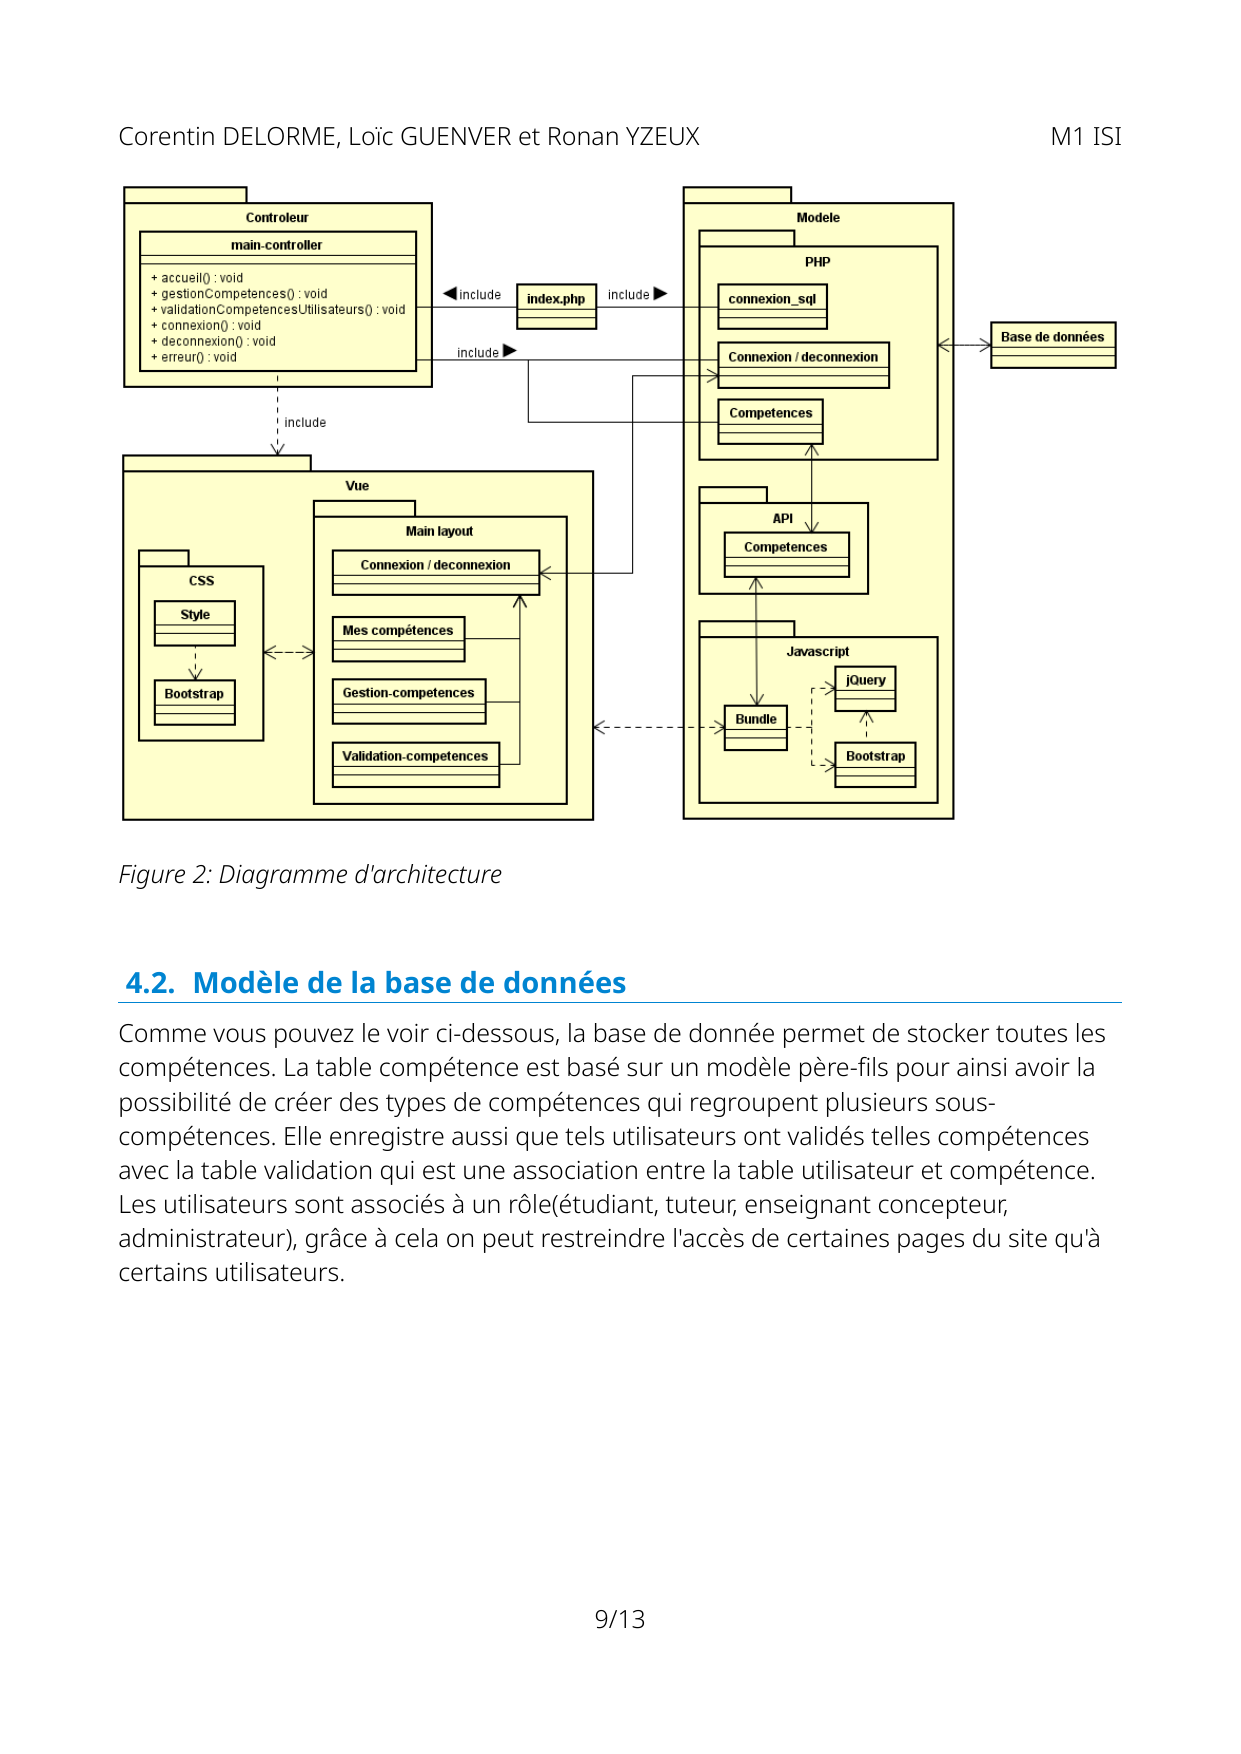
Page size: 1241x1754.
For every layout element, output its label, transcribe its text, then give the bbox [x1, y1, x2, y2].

text Figure 2: Diagramme d'architecture [118, 824, 1122, 891]
subtitle Modèle de la base de données [118, 963, 1122, 1002]
picture [118, 181, 1122, 824]
text Comme vous pouvez le voir ci-dessous, la base de donnée permet de stocker toutes les compétences. La table compétence est basé sur un modèle père-fils pour ainsi avoir la possibilité de créer des types de compétences qui regroupent plusieurs sous-compétences. Elle enregistre aussi que tels utilisateurs ont validés telles compétences avec la table validation qui est une association entre la table utilisateur et compétence. Les utilisateurs sont associés à un rôle(étudiant, tuteur, enseignant concepteur, administrateur), grâce à cela on peut restreindre l'accès de certaines pages du site qu'à certains utilisateurs. [118, 1016, 1122, 1288]
